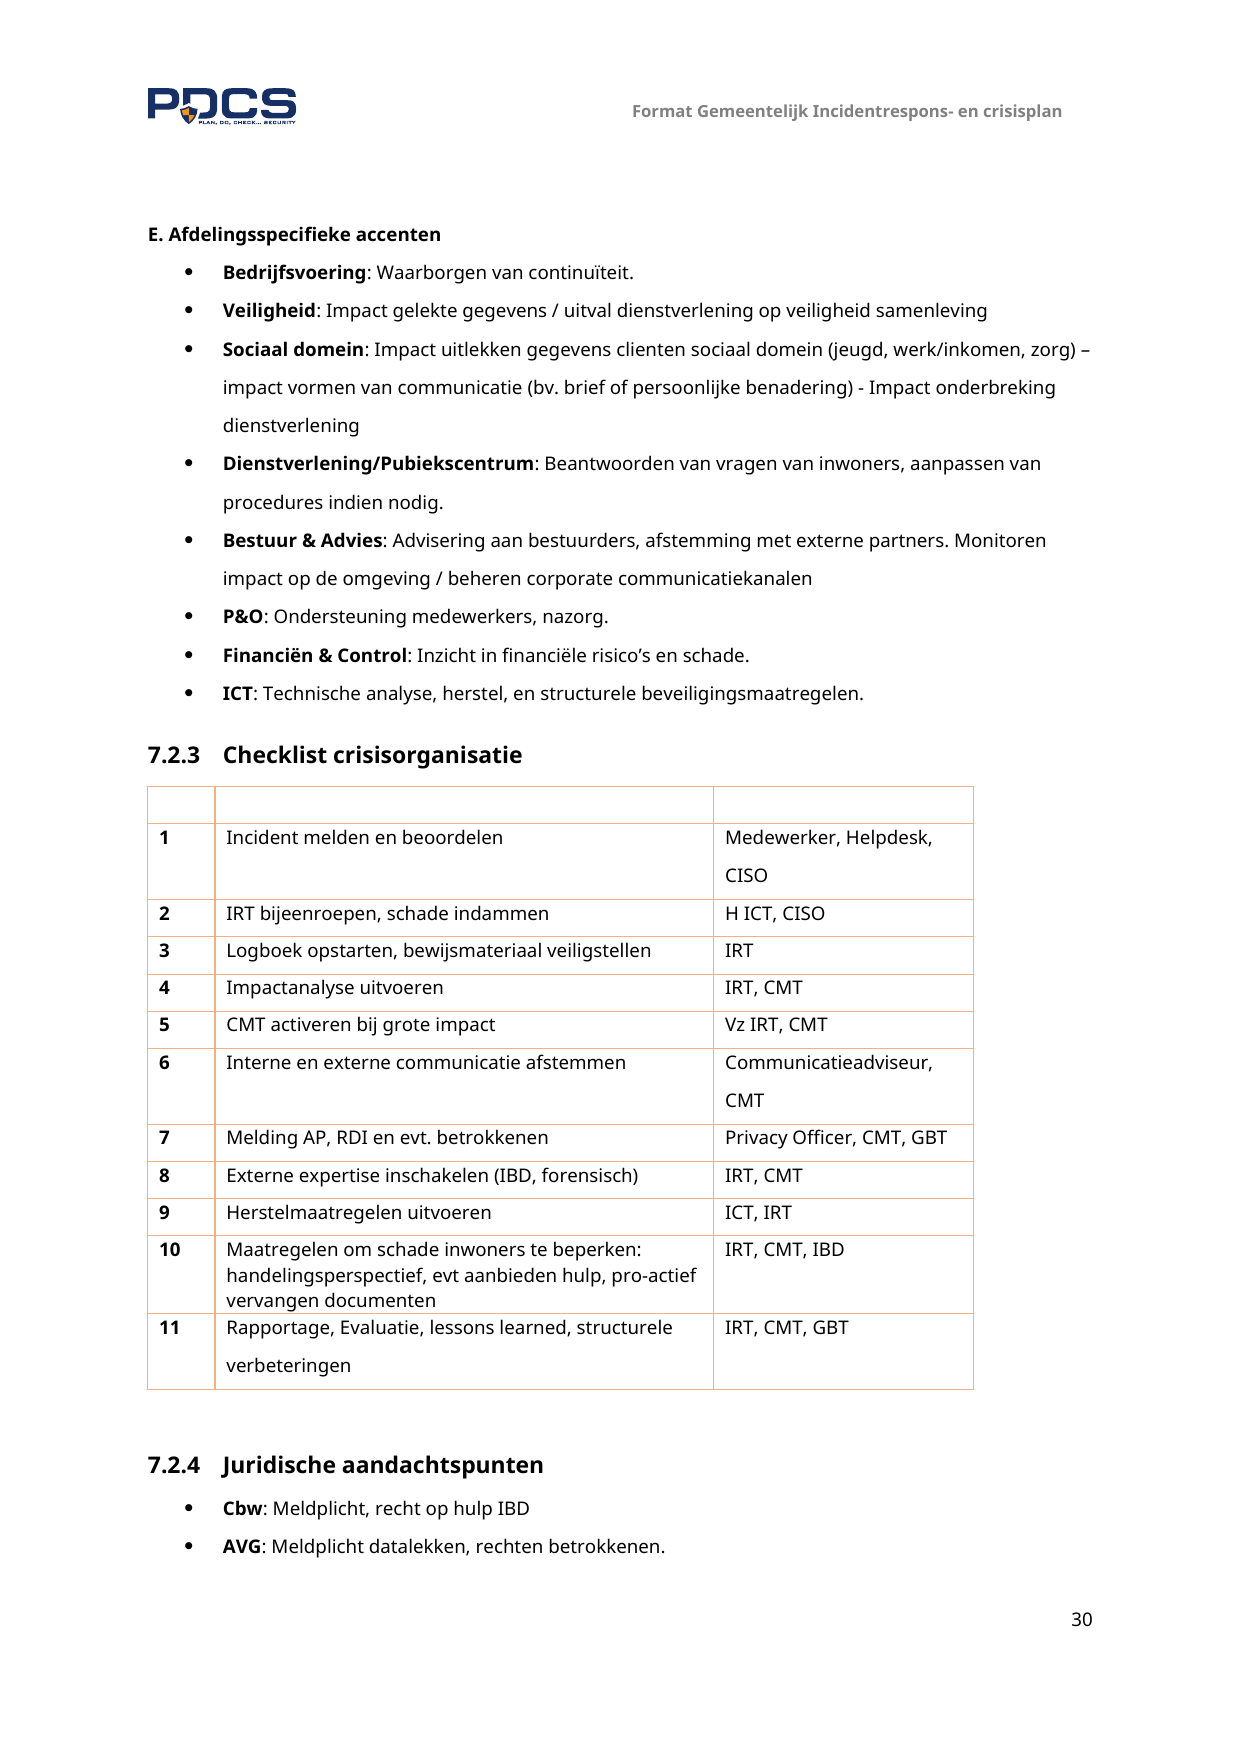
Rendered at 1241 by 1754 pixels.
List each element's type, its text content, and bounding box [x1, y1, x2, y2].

table_cell H ICT, CISO [714, 900, 973, 936]
table_cell IRT, CMT [714, 975, 973, 1011]
table_cell Medewerker, Helpdesk, CISO [714, 824, 973, 899]
table_cell 4 [148, 975, 214, 1011]
table_cell Logboek opstarten, bewijsmateriaal veiligstellen [216, 937, 713, 973]
table_header Wie [714, 787, 973, 823]
table_cell 5 [148, 1012, 214, 1048]
table_cell IRT, CMT, IBD [714, 1236, 973, 1313]
table_cell Impactanalyse uitvoeren [216, 975, 713, 1011]
table_cell Vz IRT, CMT [714, 1012, 973, 1048]
table_cell 3 [148, 937, 214, 973]
table_cell 9 [148, 1199, 214, 1235]
table_cell Communicatieadviseur, CMT [714, 1049, 973, 1123]
table_cell IRT [714, 937, 973, 973]
table_cell IRT, CMT [714, 1162, 973, 1198]
list Sociaal domein: Impact uitlekken gegevens clienten sociaal domein (jeugd, werk/inkomen, zorg) – impact vormen van communicatie (bv. brief of persoonlijke benadering) - Impact onderbreking dienstverlening [185, 336, 1092, 438]
table_cell CMT activeren bij grote impact [216, 1012, 713, 1048]
table_cell Interne en externe communicatie afstemmen [216, 1049, 713, 1123]
list AVG: Meldplicht datalekken, rechten betrokkenen. [185, 1534, 1092, 1559]
list ICT: Technische analyse, herstel, en structurele beveiligingsmaatregelen. [185, 680, 1092, 706]
table_cell 11 [148, 1314, 214, 1388]
list P&O: Ondersteuning medewerkers, nazorg. [185, 604, 1092, 629]
table_cell 2 [148, 900, 214, 936]
table_cell Rapportage, Evaluatie, lessons learned, structurele verbeteringen [216, 1314, 713, 1388]
table_cell Externe expertise inschakelen (IBD, forensisch) [216, 1162, 713, 1198]
table_cell Privacy Officer, CMT, GBT [714, 1125, 973, 1161]
table_cell 7 [148, 1125, 214, 1161]
table_header Actie [216, 787, 713, 823]
table_cell ICT, IRT [714, 1199, 973, 1235]
table_cell 10 [148, 1236, 214, 1313]
list Bestuur & Advies: Advisering aan bestuurders, afstemming met externe partners. Monitoren impact op de omgeving / beheren corporate communicatiekanalen [185, 527, 1092, 591]
table_cell 1 [148, 824, 214, 899]
subtitle Juridische aandachtspunten [148, 1449, 1092, 1480]
table_header Stap [148, 787, 214, 823]
list Cbw: Meldplicht, recht op hulp IBD [185, 1496, 1092, 1521]
table_cell Incident melden en beoordelen [216, 824, 713, 899]
text E. Afdelingsspecifieke accenten [148, 221, 1092, 247]
list Dienstverlening/Pubiekscentrum: Beantwoorden van vragen van inwoners, aanpassen van procedures indien nodig. [185, 451, 1092, 514]
table_cell IRT, CMT, GBT [714, 1314, 973, 1388]
table_cell 6 [148, 1049, 214, 1123]
list Financiën & Control: Inzicht in financiële risico’s en schade. [185, 642, 1092, 667]
list Veiligheid: Impact gelekte gegevens / uitval dienstverlening op veiligheid samenleving [185, 298, 1092, 323]
table_cell 8 [148, 1162, 214, 1198]
table_cell Melding AP, RDI en evt. betrokkenen [216, 1125, 713, 1161]
subtitle Checklist crisisorganisatie [148, 739, 1092, 770]
table_cell IRT bijeenroepen, schade indammen [216, 900, 713, 936]
table_cell Maatregelen om schade inwoners te beperken: handelingsperspectief, evt aanbieden hulp, pro-actief vervangen documenten [216, 1236, 713, 1313]
list Bedrijfsvoering: Waarborgen van continuïteit. [185, 259, 1092, 285]
table_cell Herstelmaatregelen uitvoeren [216, 1199, 713, 1235]
